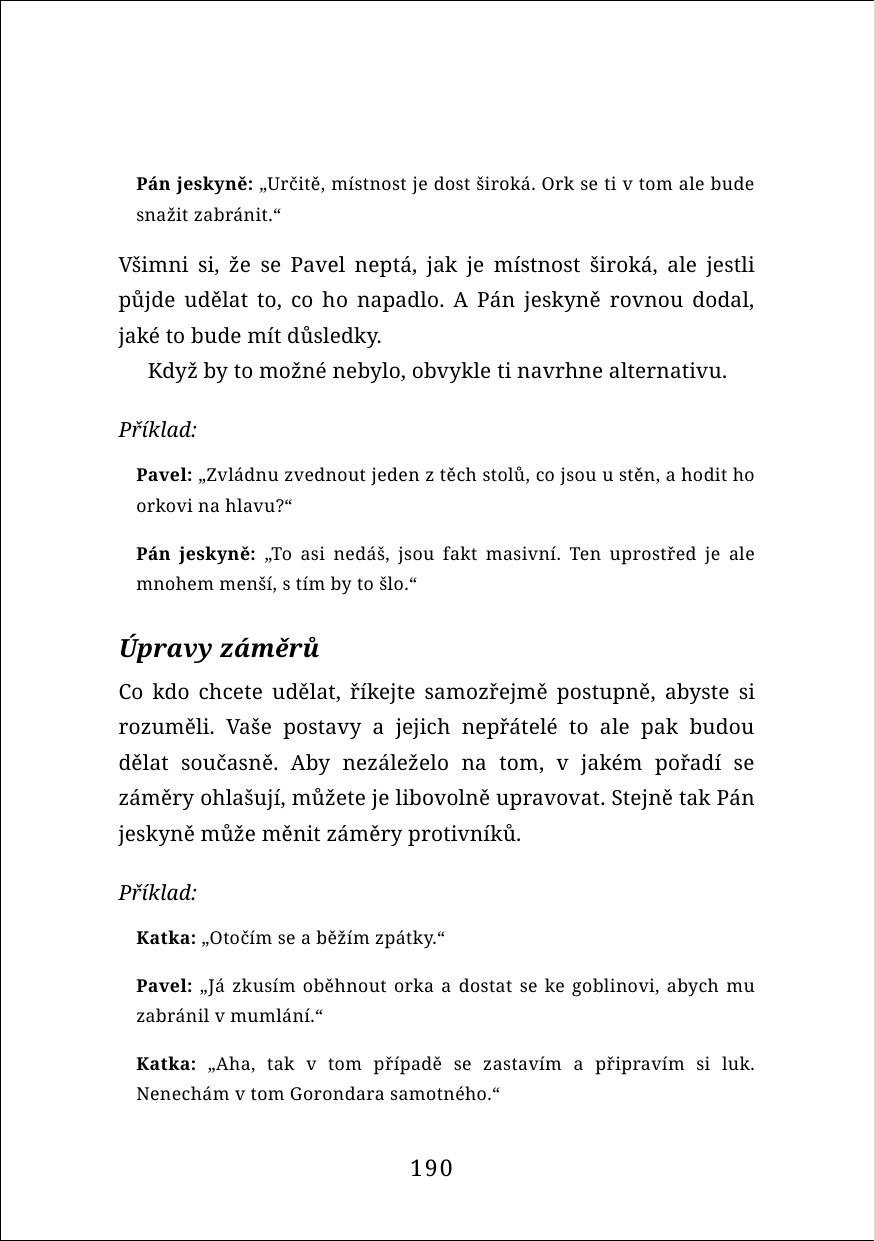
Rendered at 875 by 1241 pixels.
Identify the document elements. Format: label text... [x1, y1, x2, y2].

text Příklad: [118, 416, 756, 444]
text Co kdo chcete udělat, říkejte samozřejmě postupně, abyste si rozuměli. Vaše postavy a jejich nepřátelé to ale pak budou dělat současně. Aby nezáleželo na tom, v jakém pořadí se záměry ohlašují, můžete je libovolně upravovat. Stejně tak Pán jeskyně může měnit záměry protivníků. [118, 677, 756, 847]
text Pavel: „Zvládnu zvednout jeden z těch stolů, co jsou u stěn, a hodit ho orkovi na hlavu?“ [136, 463, 756, 517]
text Pavel: „Já zkusím oběhnout orka a dostat se ke goblinovi, abych mu zabránil v mumlání.“ [136, 973, 756, 1028]
text Pán jeskyně: „Určitě, místnost je dost široká. Ork se ti v tom ale bude snažit zabránit.“ [136, 172, 756, 226]
text Katka: „Otočím se a běžím zpátky.“ [136, 925, 756, 949]
subtitle Úpravy záměrů [118, 631, 756, 665]
text Katka: „Aha, tak v tom případě se zastavím a připravím si luk. Nenechám v tom Gorondara samotného.“ [136, 1051, 756, 1106]
text Všimni si, že se Pavel neptá, jak je místnost široká, ale jestli půjde udělat to, co ho napadlo. A Pán jeskyně rovnou dodal, jaké to bude mít důsledky. Když by to možné nebylo, obvykle ti navrhne alternativu. [118, 250, 756, 385]
text Pán jeskyně: „To asi nedáš, jsou fakt masivní. Ten uprostřed je ale mnohem menší, s tím by to šlo.“ [136, 541, 756, 595]
text Příklad: [118, 878, 756, 906]
